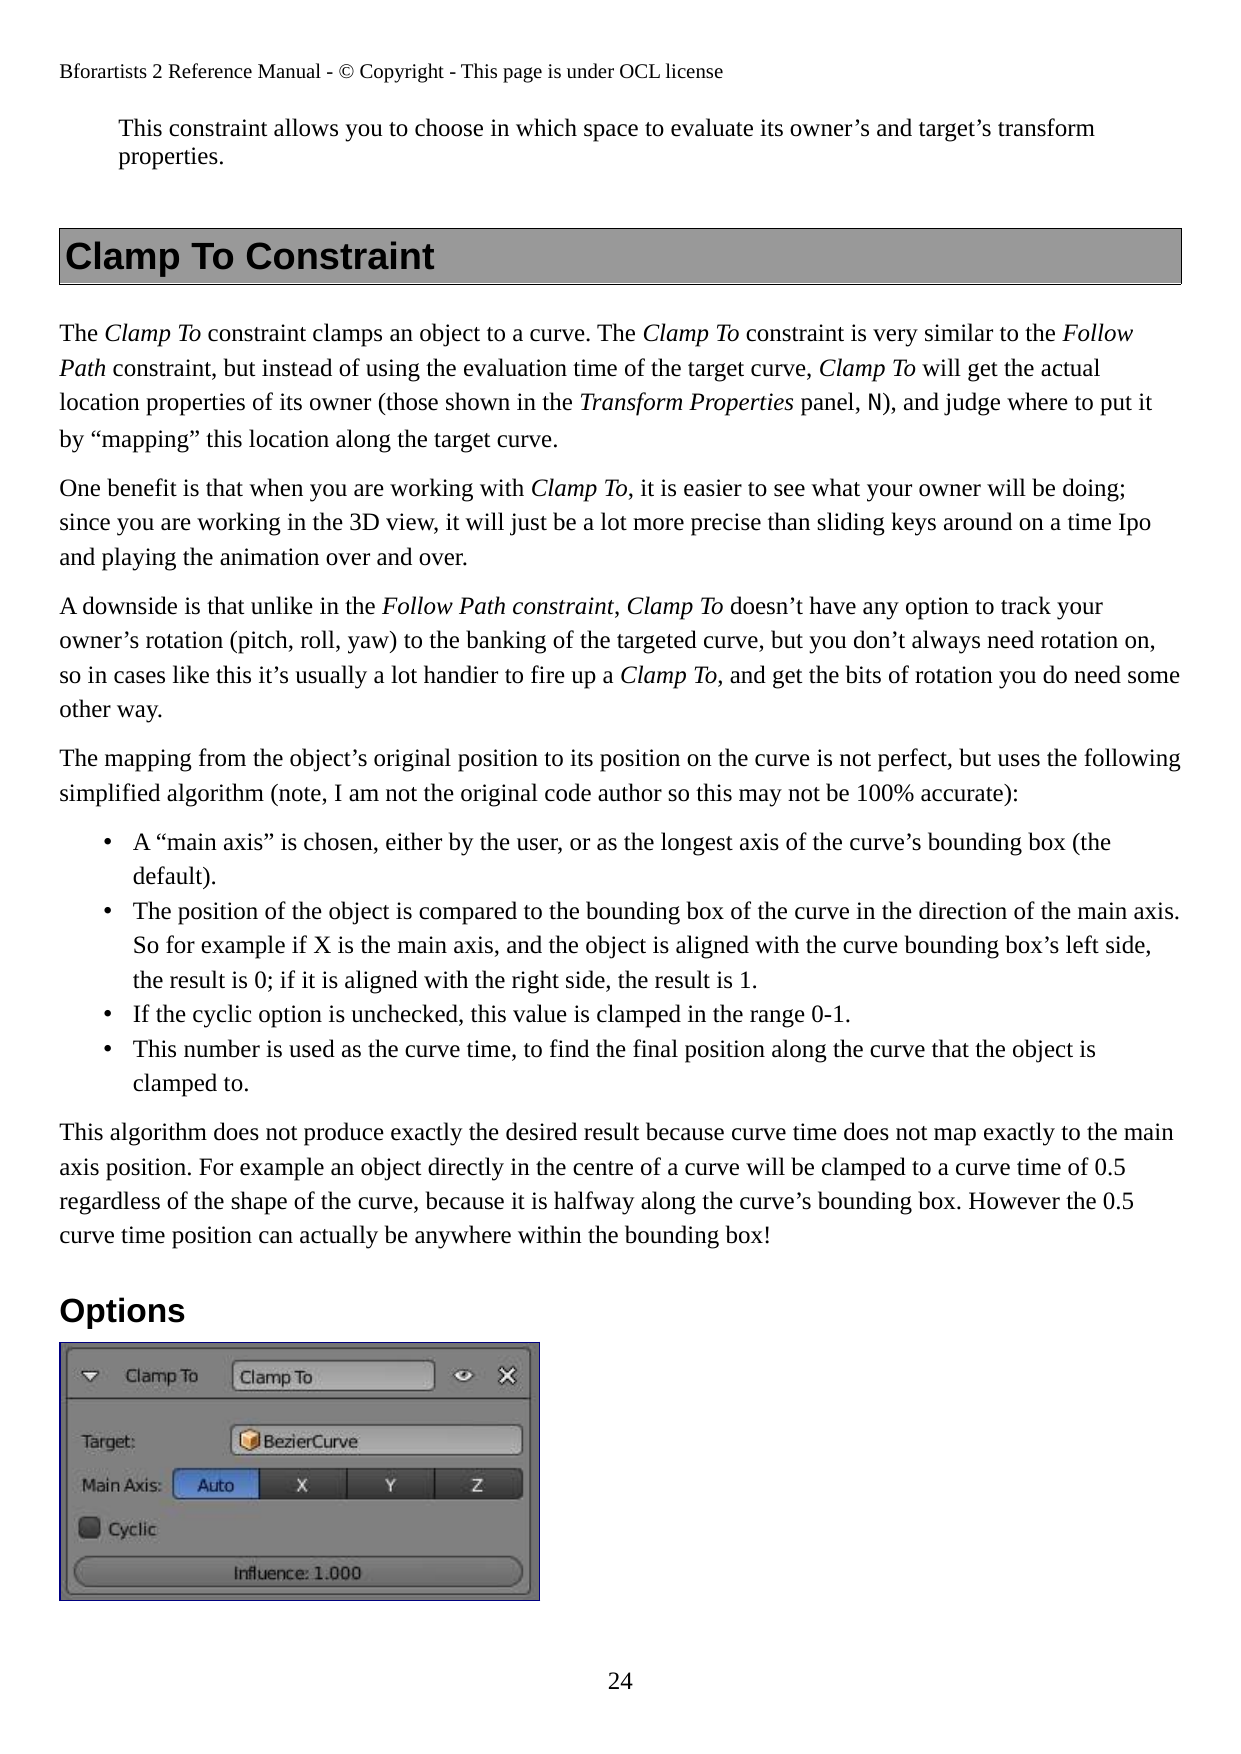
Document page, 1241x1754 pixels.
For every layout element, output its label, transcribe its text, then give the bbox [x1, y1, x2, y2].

list The position of the object is compared to the bounding box of the curve in the direction of the main axis. So for example if X is the main axis, and the object is aligned with the curve bounding box’s left side, the result is 0; if it is aligned with the right side, the result is 1. [103, 896, 1181, 993]
text The mapping from the object’s original position to its position on the curve is not perfect, but uses the following simplified algorithm (note, I am not the original code author so this may not be 100% accurate): [59, 743, 1181, 806]
text One benefit is that when you are working with Clamp To, it is easier to see what your owner will be doing; since you are working in the 3D view, it will just be a lot more precise than sliding keys around on a time Ipo and playing the animation over and over. [59, 473, 1181, 570]
list If the cyclic option is unchecked, this value is clamped in the range 0-1. [103, 999, 1181, 1028]
table_header Clamp To Constraint [60, 229, 1181, 283]
picture [61, 1343, 539, 1600]
list A “main axis” is chosen, either by the user, or as the longest axis of the curve’s bounding box (the default). [103, 827, 1181, 890]
list This number is used as the curve time, to find the final position along the curve that the object is clamped to. [103, 1034, 1181, 1097]
list This constraint allows you to choose in which space to evaluate its owner’s and target’s transform properties. [118, 113, 1181, 170]
text A downside is that unlike in the Follow Path constraint, Clamp To doesn’t have any option to track your owner’s rotation (pitch, roll, yaw) to the banking of the targeted curve, but you don’t always need rotation on, so in cases like this it’s usually a lot handier to fire up a Clamp To, and get the bits of rotation you do need some other way. [59, 591, 1181, 723]
text The Clamp To constraint clamps an object to a curve. The Clamp To constraint is very similar to the Follow Path constraint, but instead of using the evaluation time of the target curve, Clamp To will get the actual location properties of its owner (those shown in the Transform Properties panel, N), and judge where to put it by “mapping” this location along the target curve. [59, 318, 1181, 452]
text This algorithm does not produce exactly the desired result because curve time does not map exactly to the main axis position. For example an object directly in the centre of a curve will be clamped to a curve time of 0.5 regardless of the shape of the curve, because it is halfway along the curve’s bounding box. However the 0.5 curve time position can actually be anywhere within the bounding box! [59, 1117, 1181, 1249]
subtitle Options [59, 1291, 1181, 1329]
